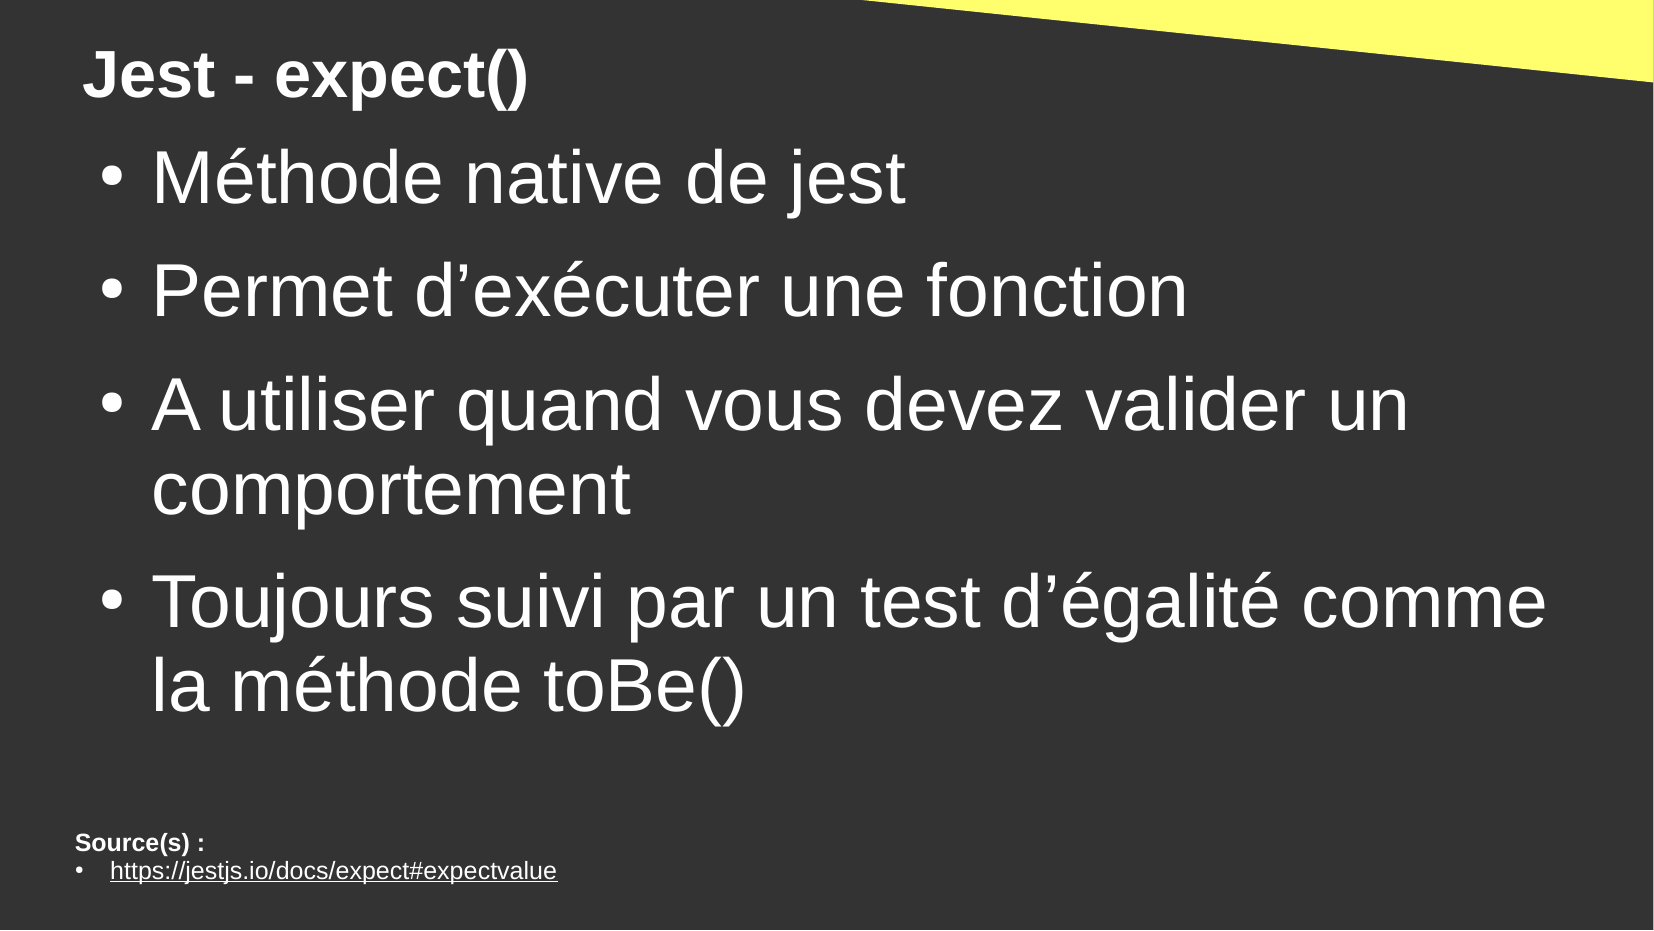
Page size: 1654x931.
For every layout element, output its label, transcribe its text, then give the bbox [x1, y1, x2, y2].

text_box [862, 0, 1654, 83]
title Jest - expect() [82, 37, 799, 114]
text_box Source(s) : https://jestjs.io/docs/expect#expectvalue [60, 821, 1546, 906]
list Méthode native de jest Permet d’exécuter une fonction A utiliser quand vous devez valider un comportement Toujours suivi par un test d’égalité comme la méthode toBe() [80, 135, 1619, 804]
